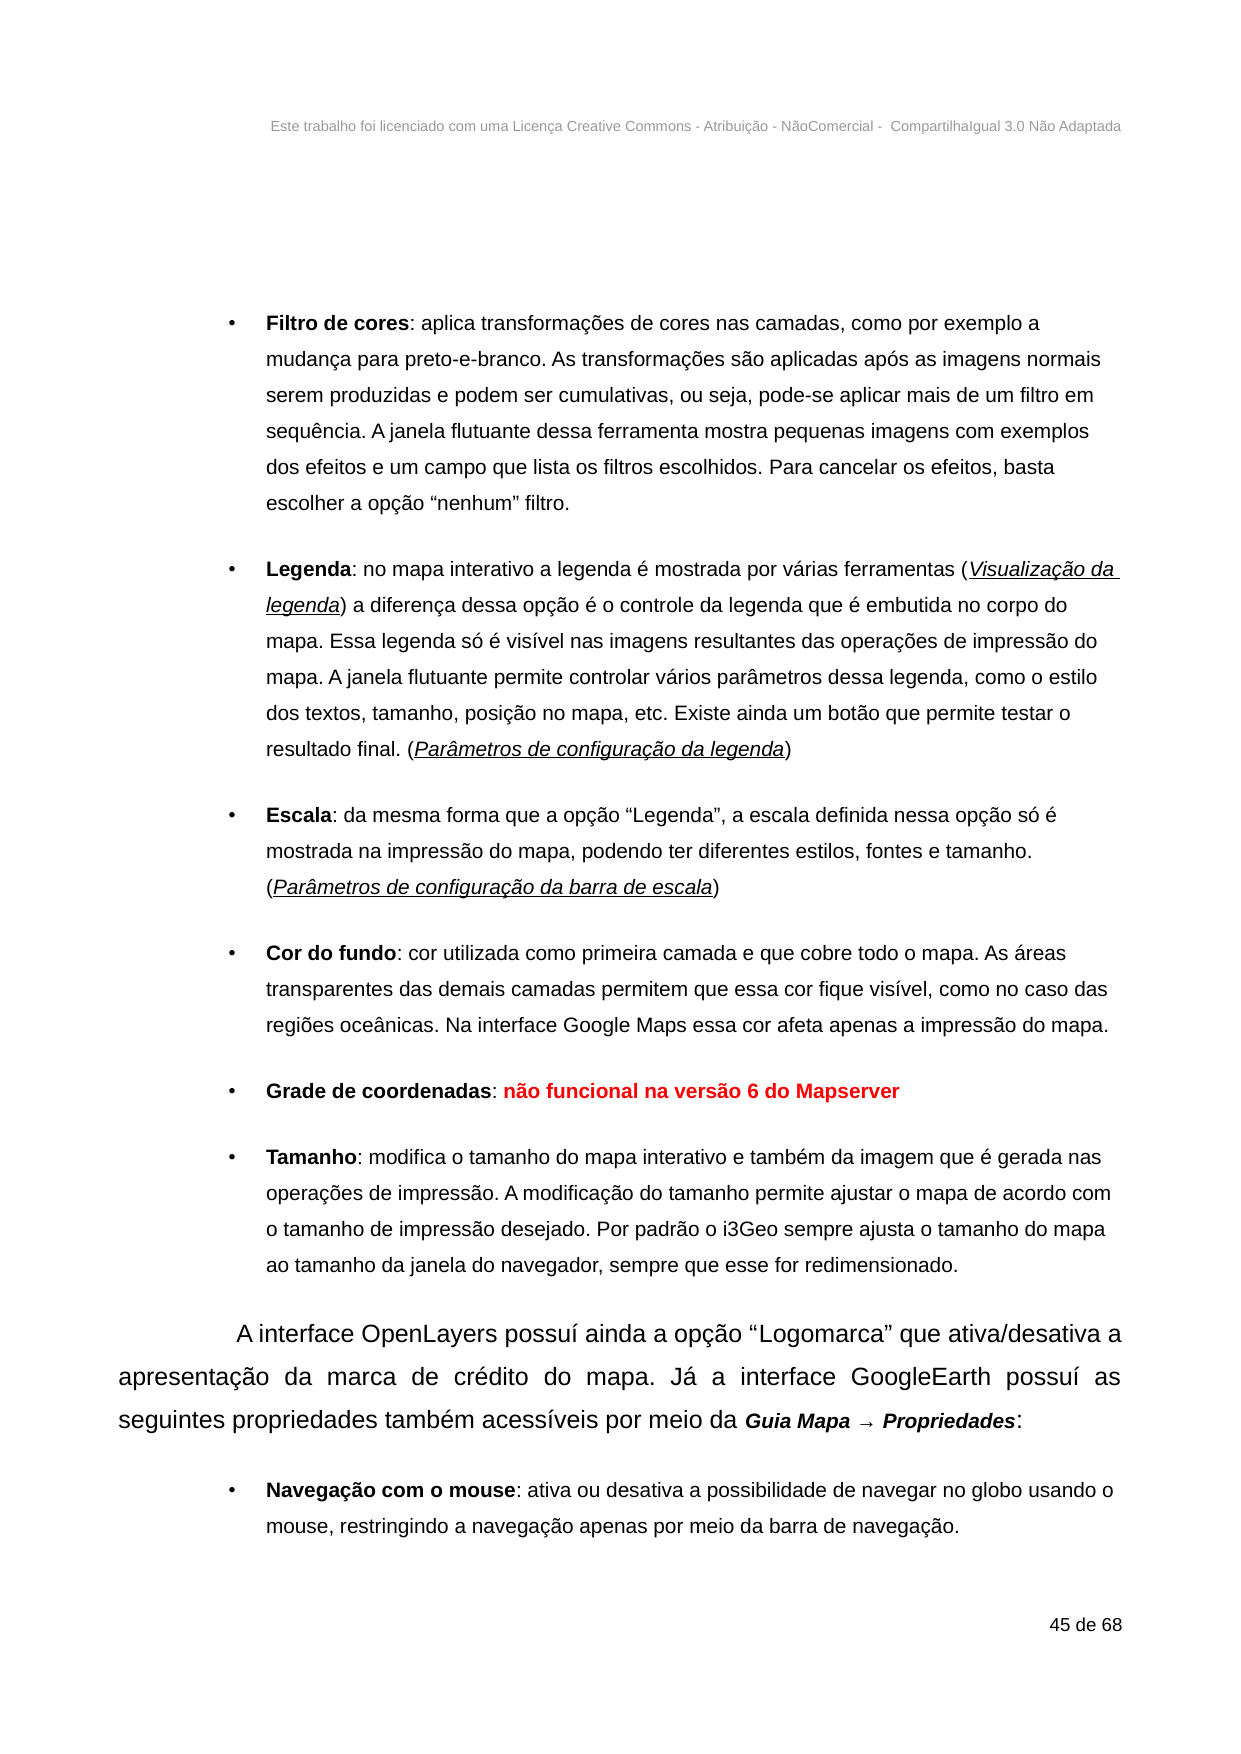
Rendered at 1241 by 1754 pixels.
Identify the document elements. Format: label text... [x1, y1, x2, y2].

list Legenda: no mapa interativo a legenda é mostrada por várias ferramentas (Visualização da legenda) a diferença dessa opção é o controle da legenda que é embutida no corpo do mapa. Essa legenda só é visível nas imagens resultantes das operações de impressão do mapa. A janela flutuante permite controlar vários parâmetros dessa legenda, como o estilo dos textos, tamanho, posição no mapa, etc. Existe ainda um botão que permite testar o resultado final. (Parâmetros de configuração da legenda) [228, 557, 1122, 760]
list Filtro de cores: aplica transformações de cores nas camadas, como por exemplo a mudança para preto-e-branco. As transformações são aplicadas após as imagens normais serem produzidas e podem ser cumulativas, ou seja, pode-se aplicar mais de um filtro em sequência. A janela flutuante dessa ferramenta mostra pequenas imagens com exemplos dos efeitos e um campo que lista os filtros escolhidos. Para cancelar os efeitos, basta escolher a opção “nenhum” filtro. [228, 311, 1122, 514]
list Cor do fundo: cor utilizada como primeira camada e que cobre todo o mapa. As áreas transparentes das demais camadas permitem que essa cor fique visível, como no caso das regiões oceânicas. Na interface Google Maps essa cor afeta apenas a impressão do mapa. [228, 941, 1122, 1036]
list Escala: da mesma forma que a opção “Legenda”, a escala definida nessa opção só é mostrada na impressão do mapa, podendo ter diferentes estilos, fontes e tamanho. (Parâmetros de configuração da barra de escala) [228, 802, 1122, 898]
list Tamanho: modifica o tamanho do mapa interativo e também da imagem que é gerada nas operações de impressão. A modificação do tamanho permite ajustar o mapa de acordo com o tamanho de impressão desejado. Por padrão o i3Geo sempre ajusta o tamanho do mapa ao tamanho da janela do navegador, sempre que esse for redimensionado. [228, 1145, 1122, 1277]
text A interface OpenLayers possuí ainda a opção “Logomarca” que ativa/desativa a apresentação da marca de crédito do mapa. Já a interface GoogleEarth possuí as seguintes propriedades também acessíveis por meio da Guia Mapa → propriedades: [118, 1319, 1122, 1434]
list Navegação com o mouse: ativa ou desativa a possibilidade de navegar no globo usando o mouse, restringindo a navegação apenas por meio da barra de navegação. [228, 1478, 1122, 1538]
list Grade de coordenadas: não funcional na versão 6 do Mapserver [228, 1078, 1122, 1103]
